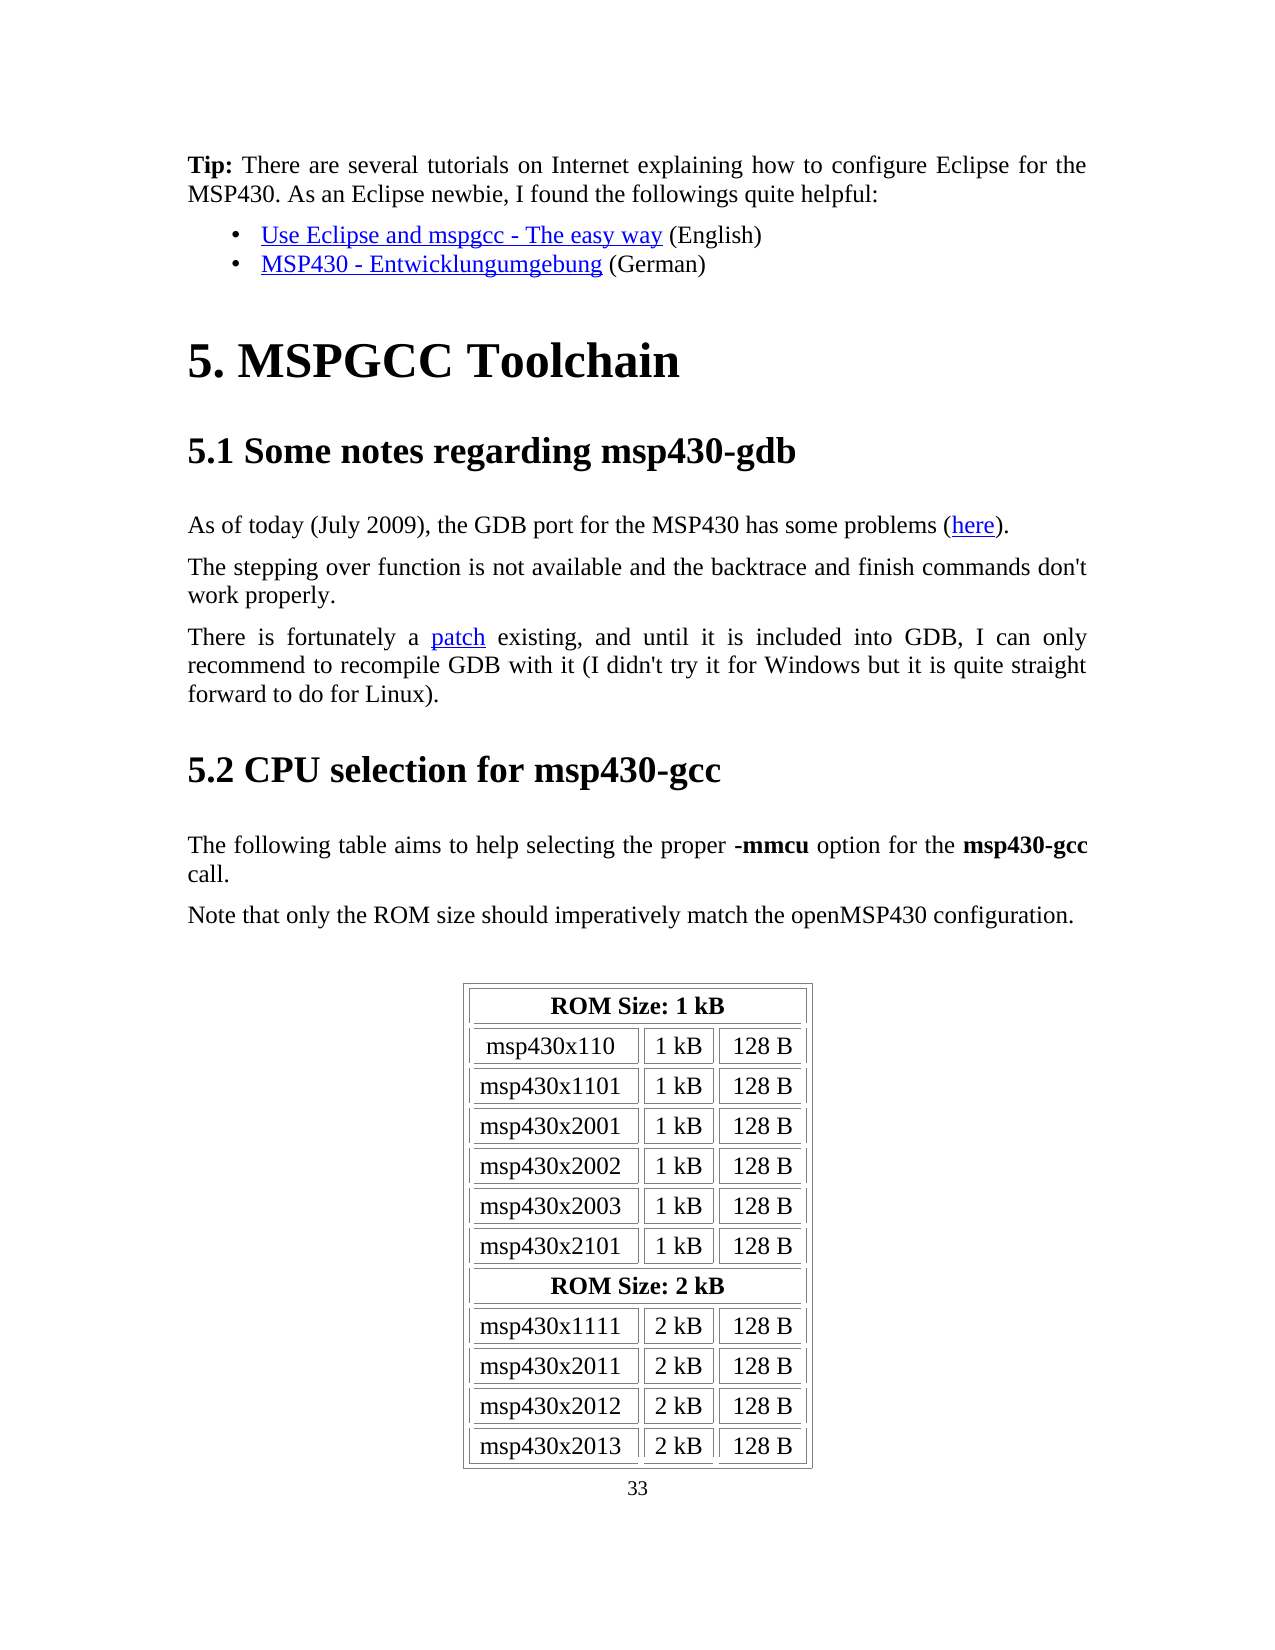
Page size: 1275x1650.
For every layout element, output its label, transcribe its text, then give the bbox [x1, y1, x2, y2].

table_cell msp430x1101 [466, 1063, 641, 1102]
table_header ROM Size: 1 kB [466, 984, 809, 1022]
table_cell 128 B [716, 1303, 809, 1342]
table_cell msp430x2011 [466, 1343, 641, 1382]
text Tip: There are several tutorials on Internet explaining how to configure Eclipse for the MSP430. As an Eclipse newbie, I found the followings quite helpful: [187, 150, 1088, 207]
list Use Eclipse and mspgcc - The easy way (English) [231, 220, 1088, 249]
table_cell 1 kB [641, 1063, 716, 1102]
text The following table aims to help selecting the proper -mmcu option for the msp430-gcc call. [187, 830, 1088, 887]
table_cell 128 B [716, 1023, 809, 1062]
table_cell 128 B [716, 1063, 809, 1102]
table_cell msp430x2101 [466, 1223, 641, 1262]
table_cell 128 B [716, 1143, 809, 1182]
table_cell 1 kB [641, 1024, 716, 1062]
text 5.1 Some notes regarding msp430-gdb [187, 428, 1088, 471]
list MSP430 - Entwicklungumgebung (German) [231, 249, 1088, 277]
table_cell 1 kB [641, 1143, 716, 1182]
table_cell 128 B [716, 1183, 809, 1222]
text 5. MSPGCC Toolchain [187, 331, 1088, 389]
table_cell ROM Size: 2 kB [466, 1263, 809, 1302]
table_cell 1 kB [641, 1103, 716, 1142]
table_cell 2 kB [641, 1423, 716, 1462]
table_cell msp430x2002 [466, 1143, 641, 1182]
text There is fortunately a patch existing, and until it is included into GDB, I can only recommend to recompile GDB with it (I didn't try it for Windows but it is quite straight forward to do for Linux). [187, 622, 1088, 708]
table_cell msp430x2001 [466, 1103, 641, 1142]
table_cell msp430x2003 [466, 1183, 641, 1222]
table_cell msp430x110 [466, 1023, 641, 1062]
text The stepping over function is not available and the backtrace and finish commands don't work properly. [187, 552, 1088, 609]
table_cell 128 B [716, 1103, 809, 1142]
table_cell 128 B [716, 1343, 809, 1382]
table_cell 2 kB [641, 1304, 716, 1342]
text Note that only the ROM size should imperatively match the openMSP430 configuration. [187, 900, 1088, 929]
text As of today (July 2009), the GDB port for the MSP430 has some problems (here). [187, 511, 1088, 539]
table_cell 1 kB [641, 1223, 716, 1262]
text 5.2 CPU selection for msp430-gcc [187, 747, 1088, 791]
table_cell 128 B [716, 1223, 809, 1262]
table_cell 1 kB [641, 1183, 716, 1222]
table_cell 2 kB [641, 1383, 716, 1422]
table_cell msp430x2013 [466, 1423, 641, 1462]
table_cell 128 B [716, 1423, 809, 1462]
table_cell 2 kB [641, 1343, 716, 1382]
table_cell 128 B [716, 1383, 809, 1422]
table_cell msp430x2012 [466, 1383, 641, 1422]
table_cell msp430x1111 [466, 1303, 641, 1342]
